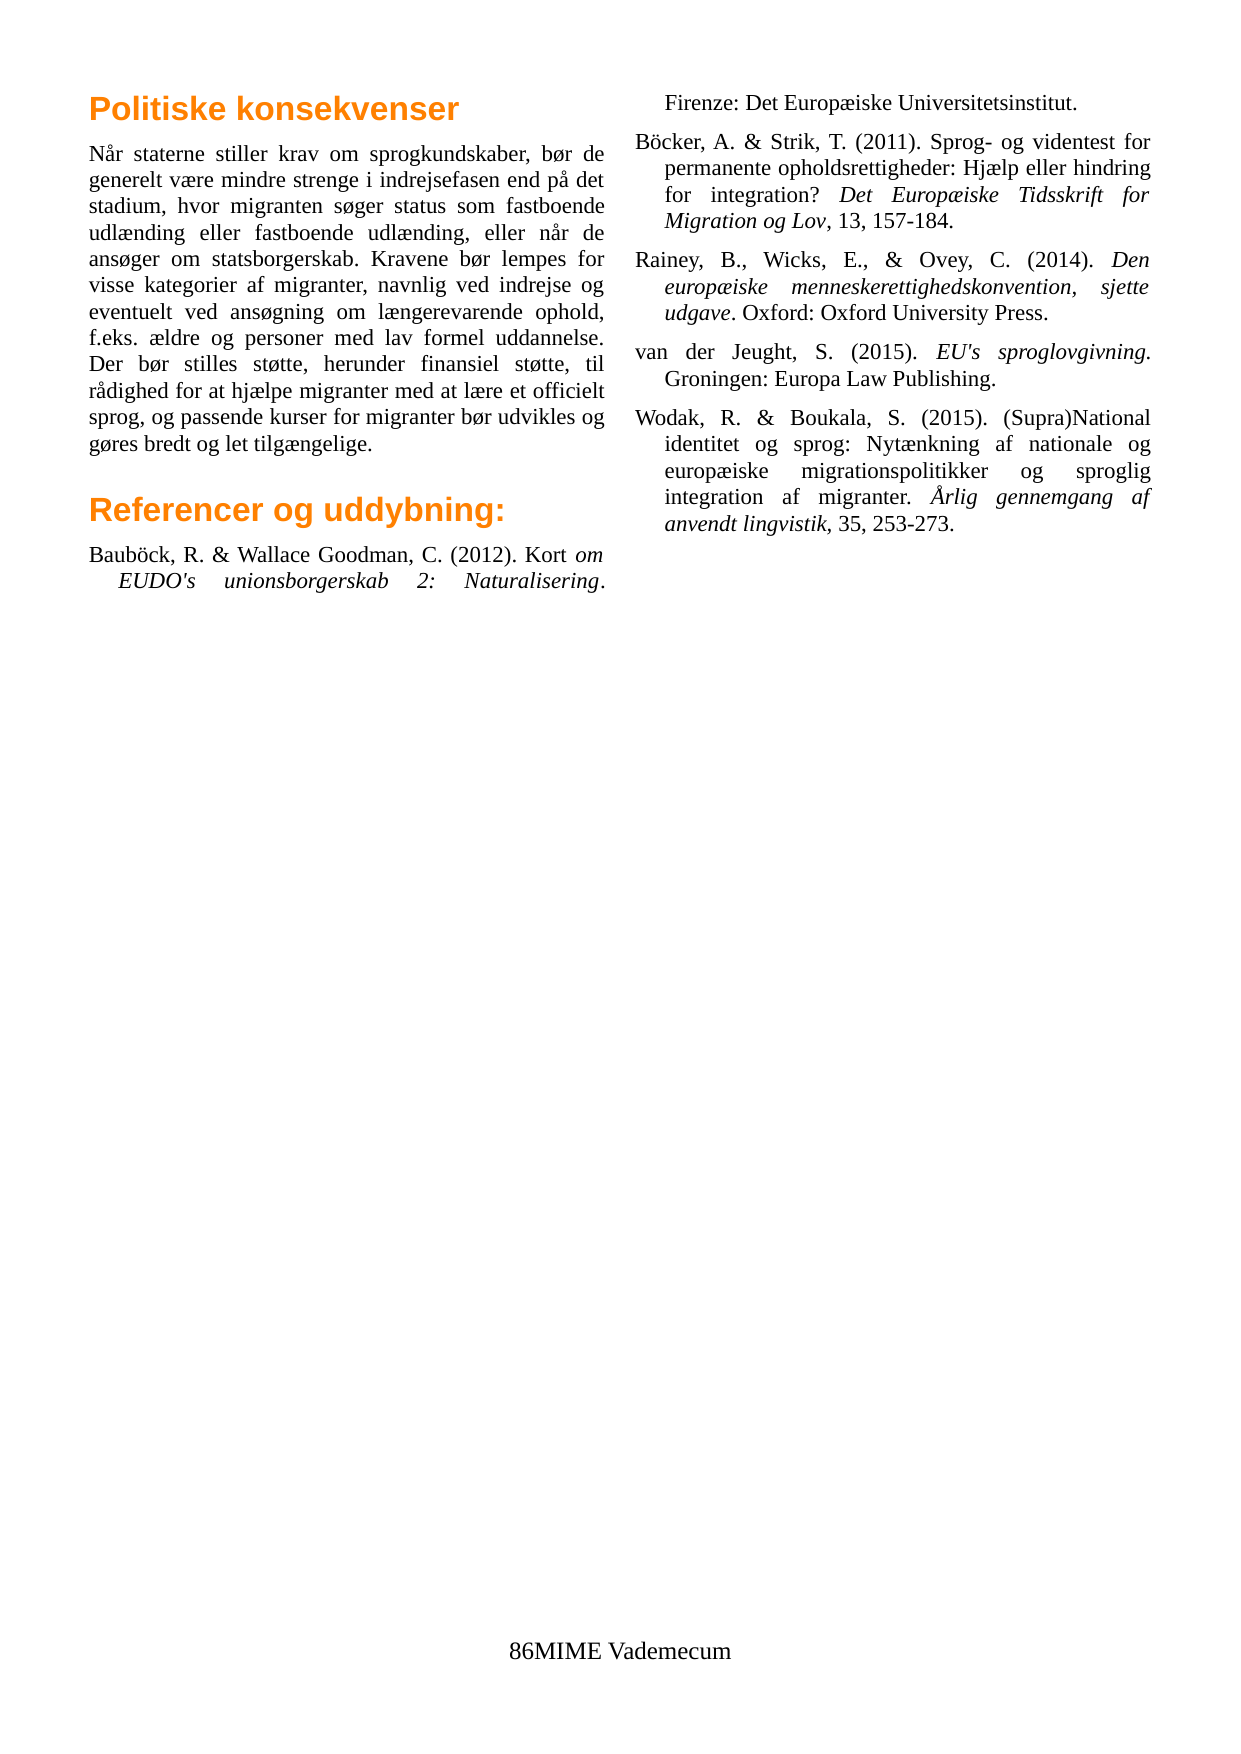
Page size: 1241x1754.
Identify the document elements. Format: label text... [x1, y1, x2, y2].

text Rainey, B., Wicks, E., & Ovey, C. (2014). Den europæiske menneskerettighedskonvention, sjette udgave. Oxford: Oxford University Press. [635, 246, 1152, 325]
text van der Jeught, S. (2015). EU's sproglovgivning. Groningen: Europa Law Publishing. [635, 338, 1152, 391]
text Når staterne stiller krav om sprogkundskaber, bør de generelt være mindre strenge i indrejsefasen end på det stadium, hvor migranten søger status som fastboende udlænding eller fastboende udlænding, eller når de ansøger om statsborgerskab. Kravene bør lempes for visse kategorier af migranter, navnlig ved indrejse og eventuelt ved ansøgning om længerevarende ophold, f.eks. ældre og personer med lav formel uddannelse. Der bør stilles støtte, herunder finansiel støtte, til rådighed for at hjælpe migranter med at lære et officielt sprog, og passende kurser for migranter bør udvikles og gøres bredt og let tilgængelige. [88, 140, 605, 456]
subtitle Referencer og uddybning: [88, 490, 605, 528]
text Bauböck, R. & Wallace Goodman, C. (2012). Kort om EUDO's unionsborgerskab 2: Naturalisering. [88, 541, 605, 594]
text Wodak, R. & Boukala, S. (2015). (Supra)National identitet og sprog: Nytænkning af nationale og europæiske migrationspolitikker og sproglig integration af migranter. Årlig gennemgang af anvendt lingvistik, 35, 253-273. [635, 404, 1152, 536]
text Böcker, A. & Strik, T. (2011). Sprog- og videntest for permanente opholdsrettigheder: Hjælp eller hindring for integration? Det Europæiske Tidsskrift for Migration og Lov, 13, 157-184. [635, 128, 1152, 233]
subtitle Politiske konsekvenser [88, 88, 605, 127]
text Firenze: Det Europæiske Universitetsinstitut. [635, 88, 1152, 115]
